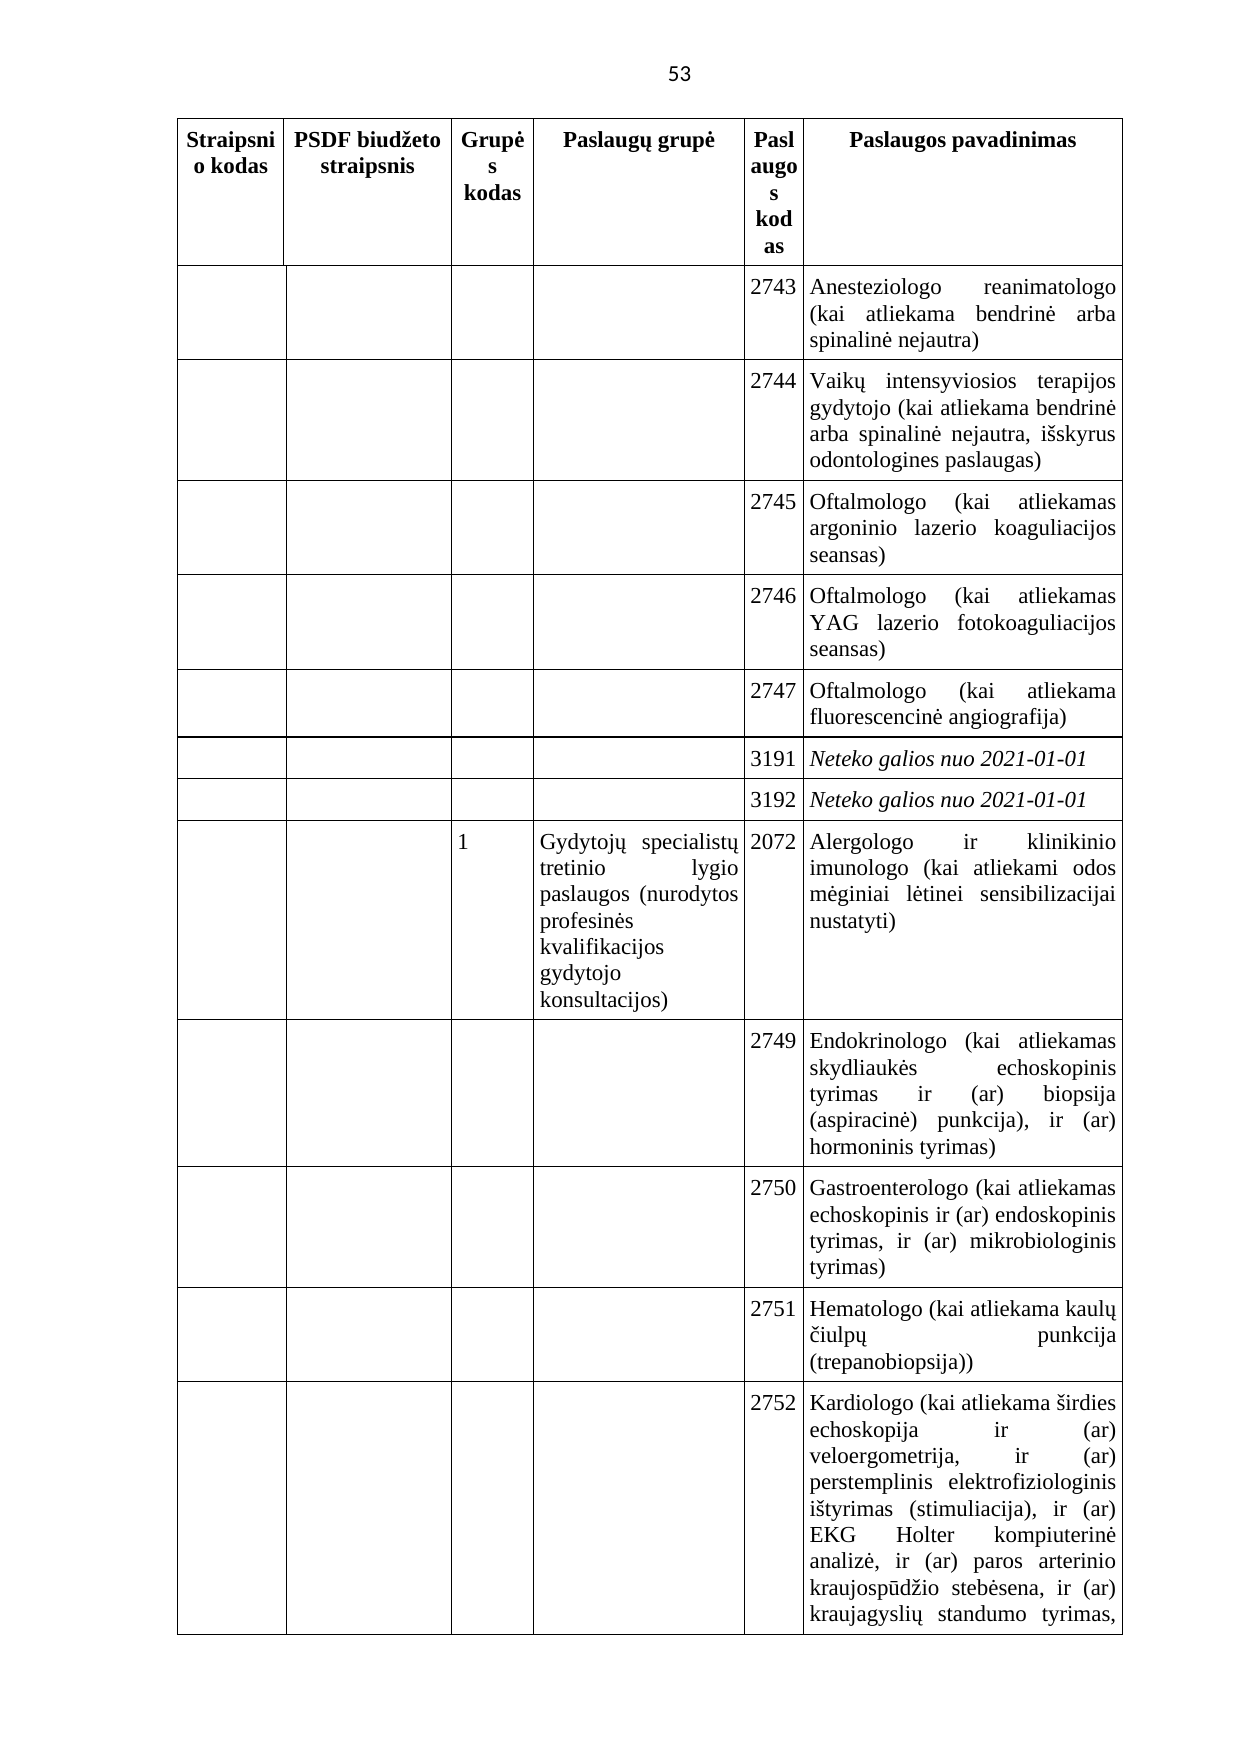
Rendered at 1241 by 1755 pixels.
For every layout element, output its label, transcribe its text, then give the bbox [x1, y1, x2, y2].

table_cell Gydytojų specialistų tretinio lygio paslaugos (nurodytos profesinės kvalifikacijos gydytojo konsultacijos) [534, 821, 744, 1019]
table_cell [178, 360, 286, 480]
table_cell [452, 481, 533, 574]
table_cell [178, 266, 286, 359]
table_cell [534, 738, 744, 778]
table_cell [534, 1167, 744, 1287]
table_cell [287, 670, 451, 736]
table_cell [534, 360, 744, 480]
table_cell [287, 1382, 451, 1633]
table_cell [287, 1167, 451, 1287]
table_cell [452, 1382, 533, 1633]
table_cell 2752 [745, 1382, 803, 1633]
table_cell Endokrinologo (kai atliekamas skydliaukės echoskopinis tyrimas ir (ar) biopsija (aspiracinė) punkcija), ir (ar) hormoninis tyrimas) [804, 1020, 1122, 1166]
table_cell [534, 1020, 744, 1166]
table_cell [178, 779, 286, 819]
table_cell [287, 1288, 451, 1381]
table_header Straipsnio kodas [178, 119, 283, 265]
table_header Paslaugų grupė [534, 119, 744, 265]
table_cell [452, 575, 533, 668]
table_cell [178, 1288, 286, 1381]
table_cell Hematologo (kai atliekama kaulų čiulpų punkcija (trepanobiopsija)) [804, 1288, 1122, 1381]
table_cell [452, 360, 533, 480]
table_cell [452, 779, 533, 819]
table_cell Oftalmologo (kai atliekamas YAG lazerio fotokoaguliacijos seansas) [804, 575, 1122, 668]
table_cell [287, 481, 451, 574]
table_cell [452, 738, 533, 778]
table_cell Oftalmologo (kai atliekamas argoninio lazerio koaguliacijos seansas) [804, 481, 1122, 574]
table_header Paslaugos kodas [745, 119, 803, 265]
table_cell [452, 1288, 533, 1381]
table_cell 2745 [745, 481, 803, 574]
table_cell Vaikų intensyviosios terapijos gydytojo (kai atliekama bendrinė arba spinalinė nejautra, išskyrus odontologines paslaugas) [804, 360, 1122, 480]
table_cell 2743 [745, 266, 803, 359]
table_cell 3192 [745, 779, 803, 819]
table_cell Gastroenterologo (kai atliekamas echoskopinis ir (ar) endoskopinis tyrimas, ir (ar) mikrobiologinis tyrimas) [804, 1167, 1122, 1287]
table_cell [534, 779, 744, 819]
table_cell 2749 [745, 1020, 803, 1166]
table_cell Anesteziologo reanimatologo (kai atliekama bendrinė arba spinalinė nejautra) [804, 266, 1122, 359]
table_cell Alergologo ir klinikinio imunologo (kai atliekami odos mėginiai lėtinei sensibilizacijai nustatyti) [804, 821, 1122, 1019]
table_header Grupės kodas [452, 119, 533, 265]
table_cell [178, 1020, 286, 1166]
table_header PSDF biudžeto straipsnis [284, 119, 451, 265]
table_cell 1 [452, 821, 533, 1019]
table_cell 2751 [745, 1288, 803, 1381]
table_cell [534, 575, 744, 668]
table_cell [178, 738, 286, 778]
table_cell [452, 266, 533, 359]
table_cell Neteko galios nuo 2021-01-01 [804, 738, 1122, 778]
table_cell [178, 481, 286, 574]
table_cell [178, 1167, 286, 1287]
table_cell [452, 1167, 533, 1287]
table_cell [287, 575, 451, 668]
table_cell Kardiologo (kai atliekama širdies echoskopija ir (ar) veloergometrija, ir (ar) perstemplinis elektrofiziologinis ištyrimas (stimuliacija), ir (ar) EKG Holter kompiuterinė analizė, ir (ar) paros arterinio kraujospūdžio stebėsena, ir (ar) kraujagyslių standumo tyrimas, [804, 1382, 1122, 1633]
table_cell 2746 [745, 575, 803, 668]
table_cell [178, 821, 286, 1019]
table_cell [178, 670, 286, 736]
table_cell [534, 1382, 744, 1633]
table_cell [452, 1020, 533, 1166]
table_cell [287, 1020, 451, 1166]
table_cell [287, 821, 451, 1019]
table_cell 2072 [745, 821, 803, 1019]
table_header Paslaugos pavadinimas [804, 119, 1122, 265]
table_cell Neteko galios nuo 2021-01-01 [804, 779, 1122, 819]
table_cell [452, 670, 533, 736]
table_cell [287, 266, 451, 359]
table_cell 2747 [745, 670, 803, 736]
table_cell [287, 738, 451, 778]
table_cell Oftalmologo (kai atliekama fluorescencinė angiografija) [804, 670, 1122, 736]
table_cell [534, 481, 744, 574]
table_cell 2744 [745, 360, 803, 480]
table_cell 2750 [745, 1167, 803, 1287]
table_cell [178, 1382, 286, 1633]
table_cell 3191 [745, 738, 803, 778]
table_cell [178, 575, 286, 668]
table_cell [534, 266, 744, 359]
table_cell [287, 779, 451, 819]
table_cell [287, 360, 451, 480]
table_cell [534, 1288, 744, 1381]
table_cell [534, 670, 744, 736]
